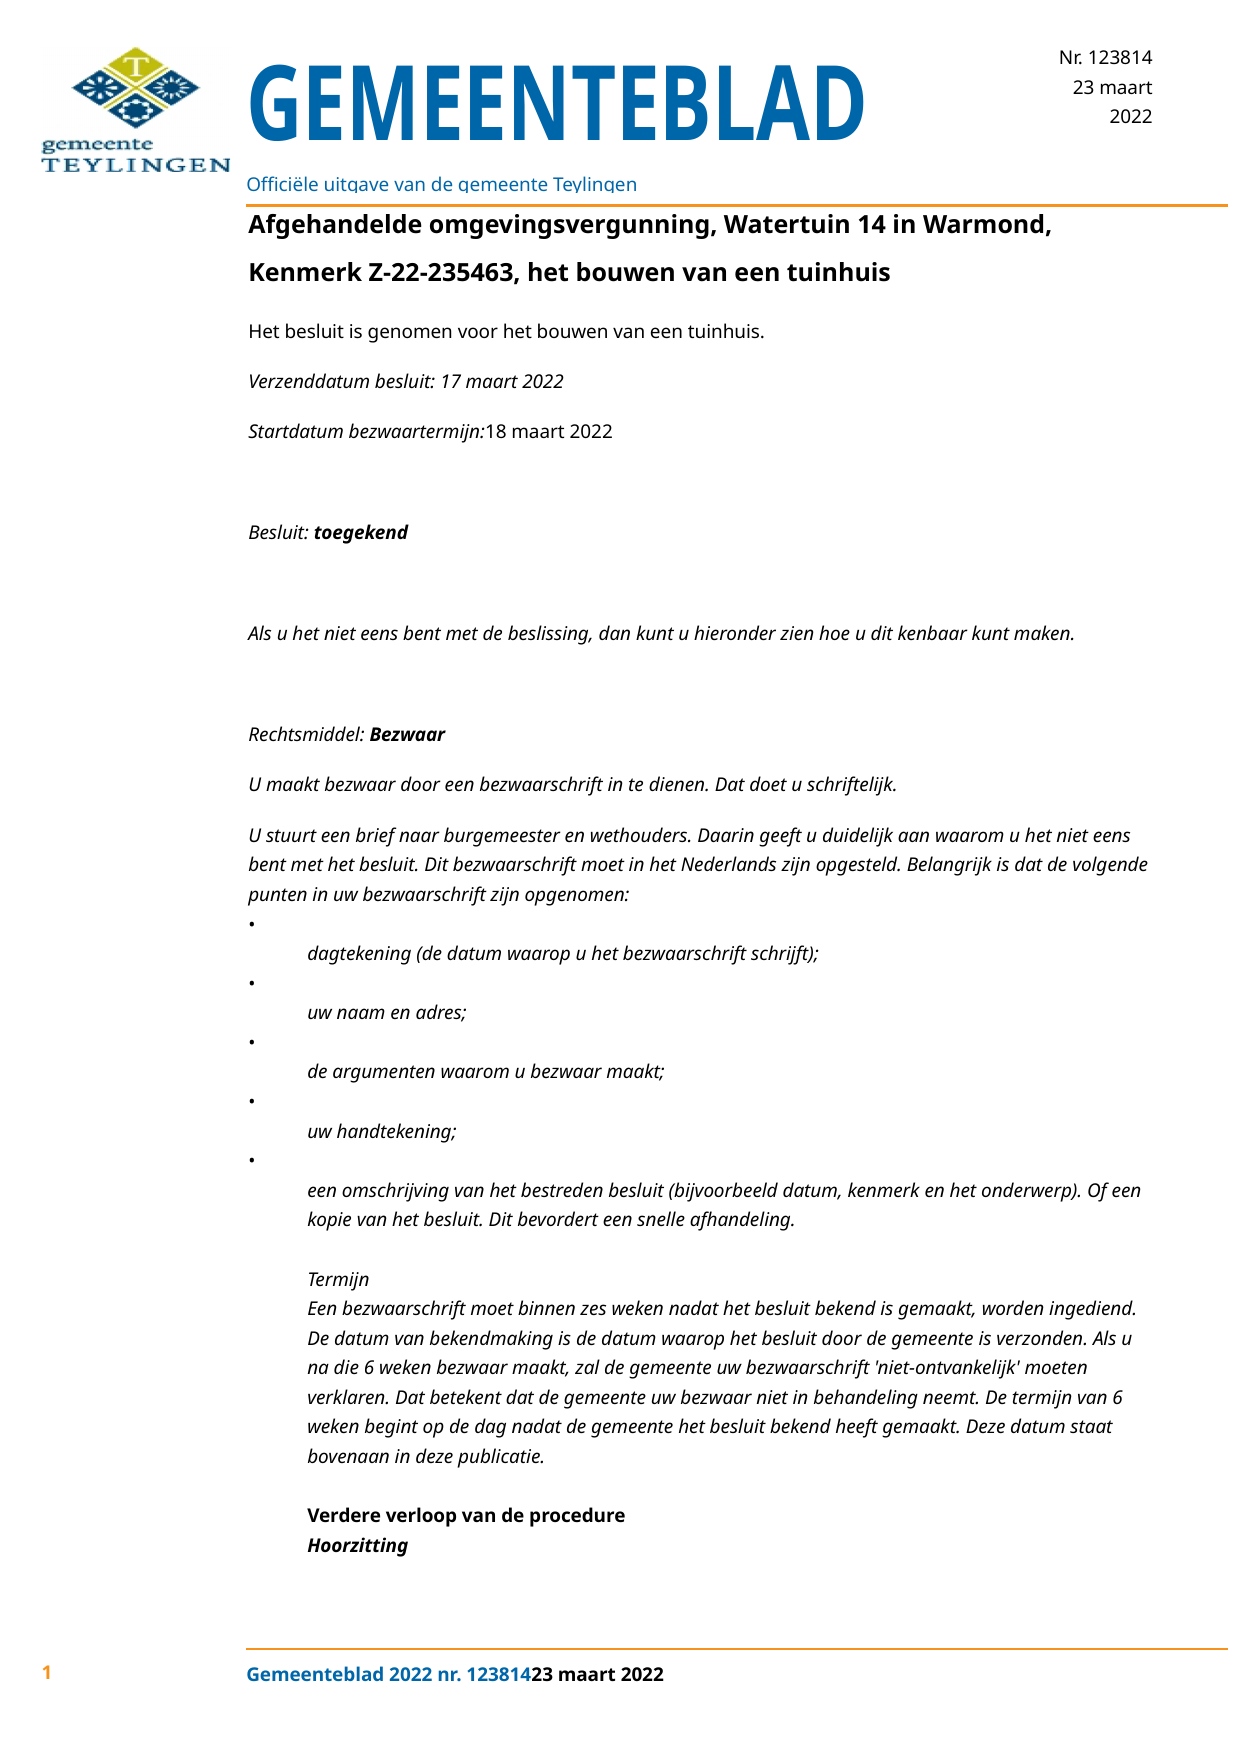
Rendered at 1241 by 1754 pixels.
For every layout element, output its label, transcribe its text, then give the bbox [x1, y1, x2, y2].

text U maakt bezwaar door een bezwaarschrift in te dienen. Dat doet u schriftelijk. [248, 772, 1152, 797]
list dagtekening (de datum waarop u het bezwaarschrift schrijft); [248, 940, 1152, 966]
text Het besluit is genomen voor het bouwen van een tuinhuis. [248, 318, 1152, 344]
list de argumenten waarom u bezwaar maakt; [248, 1059, 1152, 1084]
list een omschrijving van het bestreden besluit (bijvoorbeeld datum, kenmerk en het onderwerp). Of een kopie van het besluit. Dit bevordert een snelle afhandeling. [248, 1177, 1152, 1232]
text Besluit: toegekend [248, 519, 1152, 545]
list uw naam en adres; [248, 999, 1152, 1025]
list uw handtekening; [248, 1118, 1152, 1144]
list Een bezwaarschrift moet binnen zes weken nadat het besluit bekend is gemaakt, worden ingediend. De datum van bekendmaking is de datum waarop het besluit door de gemeente is verzonden. Als u na die 6 weken bezwaar maakt, zal de gemeente uw bezwaarschrift 'niet-ontvankelijk' moeten verklaren. Dat betekent dat de gemeente uw bezwaar niet in behandeling neemt. De termijn van 6 weken begint op de dag nadat de gemeente het besluit bekend heeft gemaakt. Deze datum staat bovenaan in deze publicatie. [248, 1295, 1152, 1469]
list Verdere verloop van de procedure [248, 1502, 1152, 1528]
text Rechtsmiddel: Bezwaar [248, 721, 1152, 747]
list Termijn [248, 1266, 1152, 1292]
text Afgehandelde omgevingsvergunning, Watertuin 14 in Warmond, Kenmerk Z-22-235463, het bouwen van een tuinhuis [248, 207, 1152, 288]
picture [41, 47, 231, 172]
text U stuurt een brief naar burgemeester en wethouders. Daarin geeft u duidelijk aan waarom u het niet eens bent met het besluit. Dit bezwaarschrift moet in het Nederlands zijn opgesteld. Belangrijk is dat de volgende punten in uw bezwaarschrift zijn opgenomen: [248, 822, 1152, 907]
text Startdatum bezwaartermijn:18 maart 2022 [248, 419, 1152, 444]
text Als u het niet eens bent met de beslissing, dan kunt u hieronder zien hoe u dit kenbaar kunt maken. [248, 620, 1152, 646]
list Hoorzitting [248, 1532, 1152, 1558]
text Verzenddatum besluit: 17 maart 2022 [248, 368, 1152, 394]
